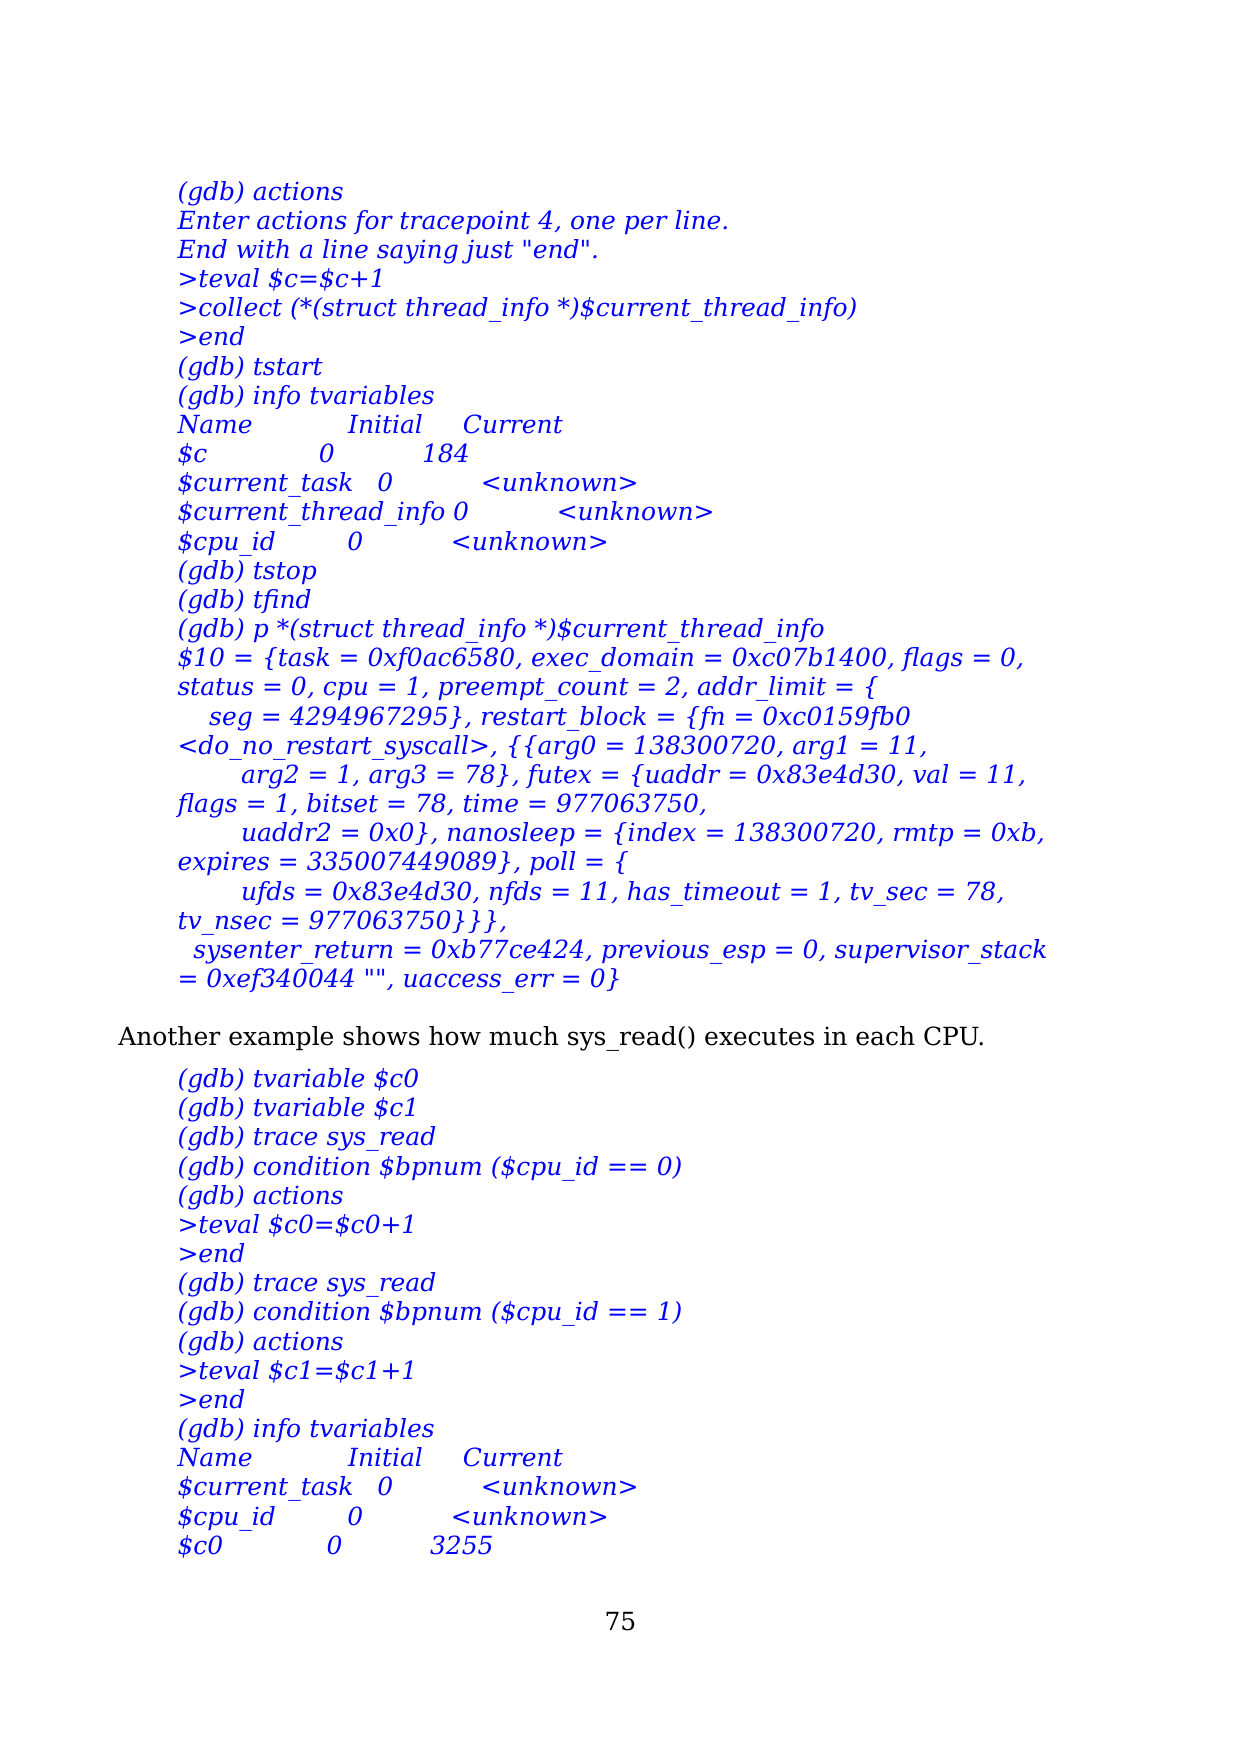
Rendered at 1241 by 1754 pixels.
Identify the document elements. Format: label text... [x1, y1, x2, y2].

text (gdb) tstart [177, 352, 1063, 381]
text sysenter_return = 0xb77ce424, previous_esp = 0, supervisor_stack = 0xef340044 "", uaccess_err = 0} [177, 935, 1063, 993]
text >end [177, 1239, 1063, 1268]
text >teval $c0=$c0+1 [177, 1210, 1063, 1239]
text >end [177, 1385, 1063, 1414]
text (gdb) info tvariables [177, 1414, 1063, 1443]
text (gdb) tvariable $c1 [177, 1093, 1063, 1123]
text Name Initial Current [177, 410, 1063, 439]
text (gdb) actions [177, 177, 1063, 206]
text (gdb) tvariable $c0 [177, 1064, 1063, 1093]
text (gdb) condition $bpnum ($cpu_id == 1) [177, 1298, 1063, 1327]
text (gdb) trace sys_read [177, 1268, 1063, 1298]
text Enter actions for tracepoint 4, one per line. [177, 206, 1063, 235]
text (gdb) actions [177, 1181, 1063, 1210]
text seg = 4294967295}, restart_block = {fn = 0xc0159fb0 <do_no_restart_syscall>, {{arg0 = 138300720, arg1 = 11, [177, 702, 1063, 760]
text (gdb) trace sys_read [177, 1123, 1063, 1152]
text >teval $c=$c+1 [177, 264, 1063, 293]
text uaddr2 = 0x0}, nanosleep = {index = 138300720, rmtp = 0xb, expires = 335007449089}, poll = { [177, 818, 1063, 877]
text >teval $c1=$c1+1 [177, 1356, 1063, 1385]
text $current_task 0 <unknown> [177, 468, 1063, 498]
text (gdb) actions [177, 1327, 1063, 1356]
text $cpu_id 0 <unknown> [177, 1502, 1063, 1531]
text $cpu_id 0 <unknown> [177, 527, 1063, 556]
text >end [177, 323, 1063, 352]
text $current_task 0 <unknown> [177, 1473, 1063, 1502]
text (gdb) info tvariables [177, 381, 1063, 410]
text ufds = 0x83e4d30, nfds = 11, has_timeout = 1, tv_sec = 78, tv_nsec = 977063750}}}, [177, 877, 1063, 935]
text $10 = {task = 0xf0ac6580, exec_domain = 0xc07b1400, flags = 0, status = 0, cpu = 1, preempt_count = 2, addr_limit = { [177, 643, 1063, 702]
text arg2 = 1, arg3 = 78}, futex = {uaddr = 0x83e4d30, val = 11, flags = 1, bitset = 78, time = 977063750, [177, 760, 1063, 818]
text $current_thread_info 0 <unknown> [177, 498, 1063, 527]
text (gdb) tstop [177, 556, 1063, 585]
text $c 0 184 [177, 439, 1063, 468]
text (gdb) tfind [177, 585, 1063, 614]
text (gdb) condition $bpnum ($cpu_id == 0) [177, 1152, 1063, 1181]
text $c0 0 3255 [177, 1531, 1063, 1560]
text >collect (*(struct thread_info *)$current_thread_info) [177, 293, 1063, 323]
text Another example shows how much sys_read() executes in each CPU. [118, 1023, 1122, 1052]
text End with a line saying just "end". [177, 235, 1063, 264]
text Name Initial Current [177, 1443, 1063, 1473]
text (gdb) p *(struct thread_info *)$current_thread_info [177, 614, 1063, 643]
